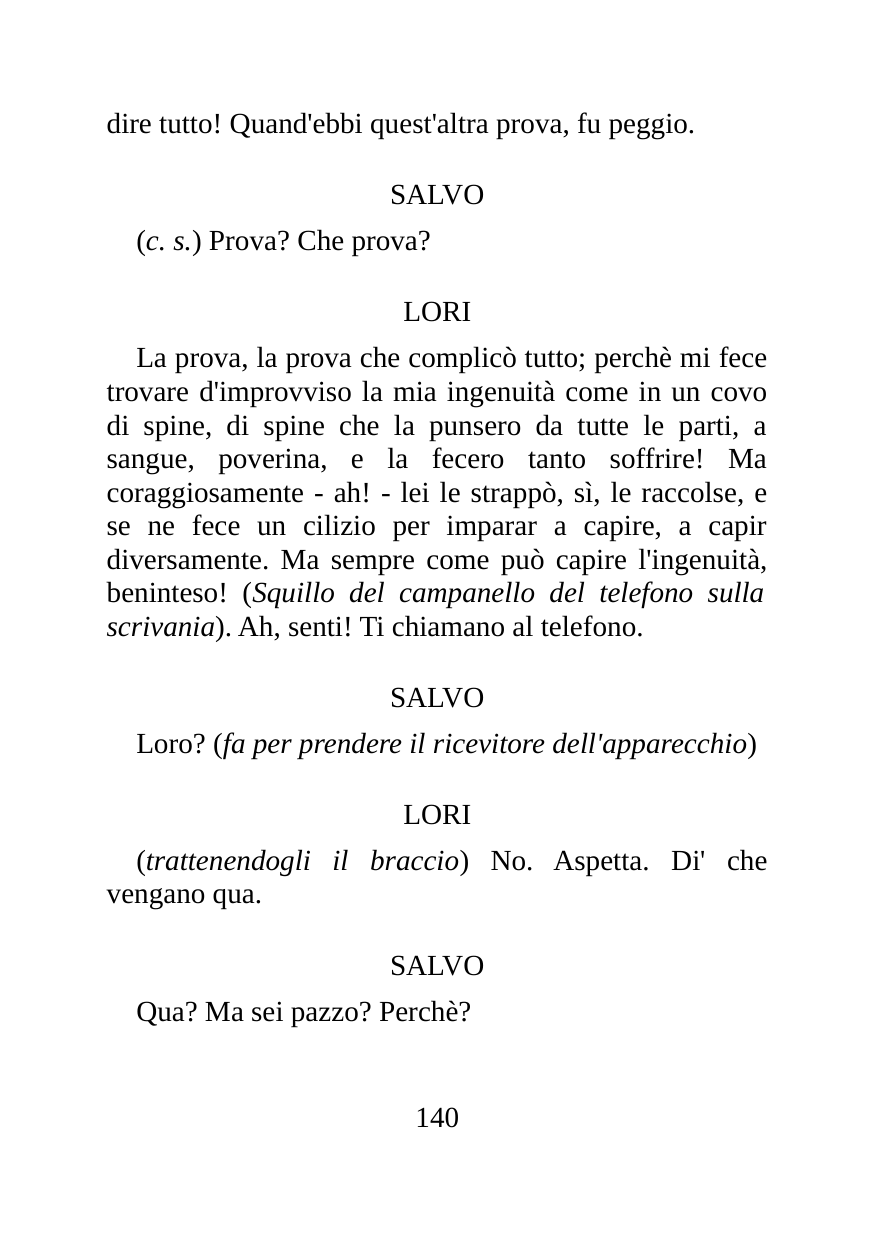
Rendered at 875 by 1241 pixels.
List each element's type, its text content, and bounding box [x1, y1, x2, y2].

text (trattenendogli il braccio) No. Aspetta. Di' che vengano qua. [106, 843, 768, 910]
text LORI [106, 294, 768, 328]
text LORI [106, 797, 768, 831]
text La prova, la prova che complicò tutto; perchè mi fece trovare d'improvviso la mia ingenuità come in un covo di spine, di spine che la punsero da tutte le parti, a sangue, poverina, e la fecero tanto soffrire! Ma coraggiosamente - ah! - lei le strappò, sì, le raccolse, e se ne fece un cilizio per imparar a capire, a capir diversamente. Ma sempre come può capire l'ingenuità, beninteso! (Squillo del campanello del telefono sulla scrivania). Ah, senti! Ti chiamano al telefono. [106, 341, 768, 642]
text SALVO [106, 177, 768, 211]
text Loro? (fa per prendere il ricevitore dell'apparecchio) [106, 726, 768, 759]
text (c. s.) Prova? Che prova? [106, 223, 768, 257]
text dire tutto! Quand'ebbi quest'altra prova, fu peggio. [106, 106, 768, 140]
text SALVO [106, 948, 768, 981]
text Qua? Ma sei pazzo? Perchè? [106, 994, 768, 1027]
text SALVO [106, 680, 768, 713]
